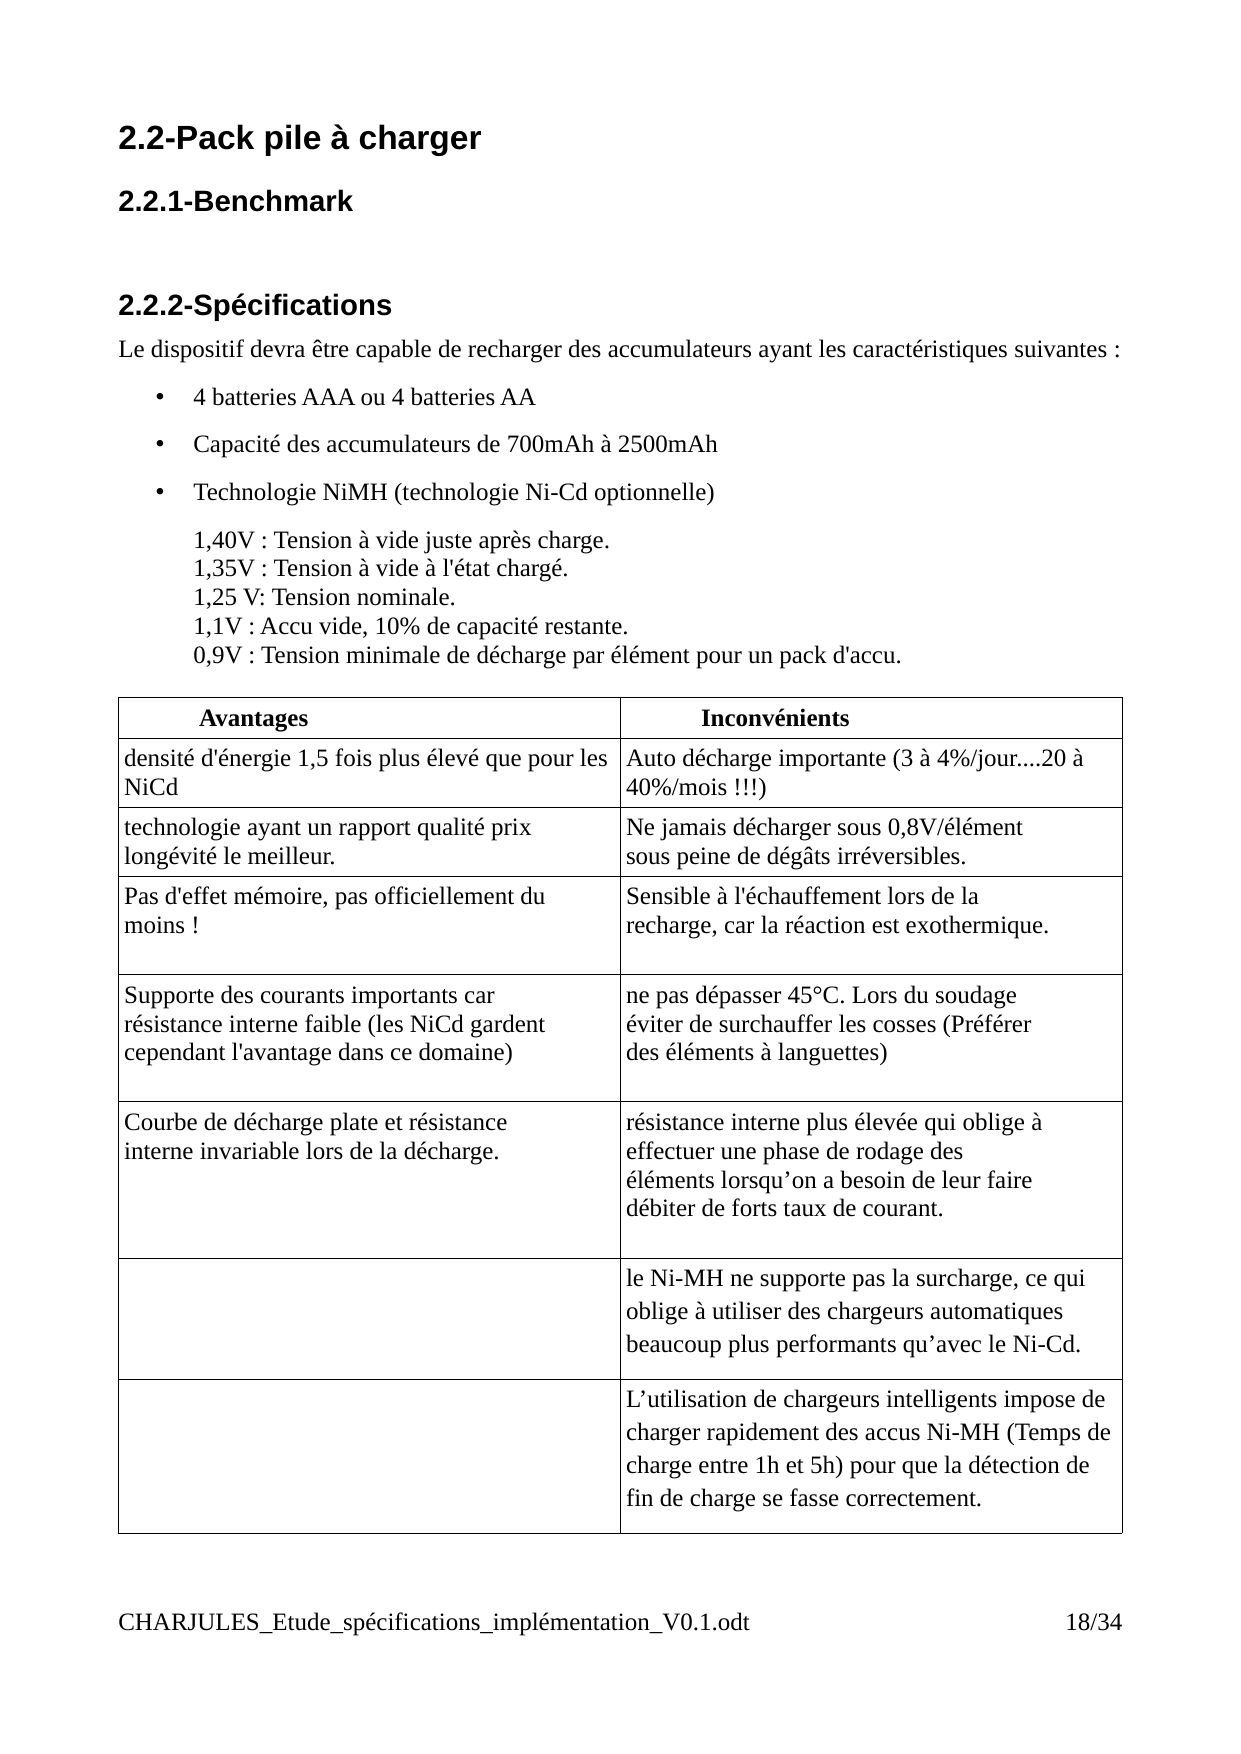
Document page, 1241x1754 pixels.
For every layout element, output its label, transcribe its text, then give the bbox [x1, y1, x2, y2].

table_cell le Ni-MH ne supporte pas la surcharge, ce qui oblige à utiliser des chargeurs automatiques beaucoup plus performants qu’avec le Ni-Cd. [621, 1259, 1122, 1378]
subtitle 2.2.1-Benchmark [118, 184, 1122, 218]
table_cell résistance interne plus élevée qui oblige à effectuer une phase de rodage des éléments lorsqu’on a besoin de leur faire débiter de forts taux de courant. [621, 1102, 1122, 1257]
list Technologie NiMH (technologie Ni-Cd optionnelle) [156, 477, 1122, 506]
table_cell Ne jamais décharger sous 0,8V/élément sous peine de dégâts irréversibles. [621, 808, 1122, 876]
table_cell technologie ayant un rapport qualité prix longévité le meilleur. [119, 808, 620, 876]
table_cell L’utilisation de chargeurs intelligents impose de charger rapidement des accus Ni-MH (Temps de charge entre 1h et 5h) pour que la détection de fin de charge se fasse correctement. [621, 1380, 1122, 1532]
table_header Avantages [119, 698, 620, 737]
table_cell [119, 1380, 620, 1532]
table_cell Sensible à l'échauffement lors de la recharge, car la réaction est exothermique. [621, 877, 1122, 974]
subtitle 2.2-Pack pile à charger [118, 118, 1122, 157]
table_cell ne pas dépasser 45°C. Lors du soudage éviter de surchauffer les cosses (Préférer des éléments à languettes) [621, 975, 1122, 1101]
table_cell Courbe de décharge plate et résistance interne invariable lors de la décharge. [119, 1102, 620, 1257]
table_cell [119, 1259, 620, 1378]
text Le dispositif devra être capable de recharger des accumulateurs ayant les caractéristiques suivantes : [118, 334, 1122, 363]
subtitle 2.2.2-Spécifications [118, 288, 1122, 322]
table_cell Pas d'effet mémoire, pas officiellement du moins ! [119, 877, 620, 974]
table_cell Auto décharge importante (3 à 4%/jour....20 à 40%/mois !!!) [621, 739, 1122, 807]
list 4 batteries AAA ou 4 batteries AA [156, 382, 1122, 411]
list Capacité des accumulateurs de 700mAh à 2500mAh [156, 429, 1122, 458]
table_cell Supporte des courants importants car résistance interne faible (les NiCd gardent cependant l'avantage dans ce domaine) [119, 975, 620, 1101]
list 1,40V : Tension à vide juste après charge. 1,35V : Tension à vide à l'état chargé. 1,25 V: Tension nominale. 1,1V : Accu vide, 10% de capacité restante. 0,9V : Tension minimale de décharge par élément pour un pack d'accu. [156, 525, 1122, 668]
table_header Inconvénients [621, 698, 1122, 737]
table_cell densité d'énergie 1,5 fois plus élevé que pour les NiCd [119, 739, 620, 807]
